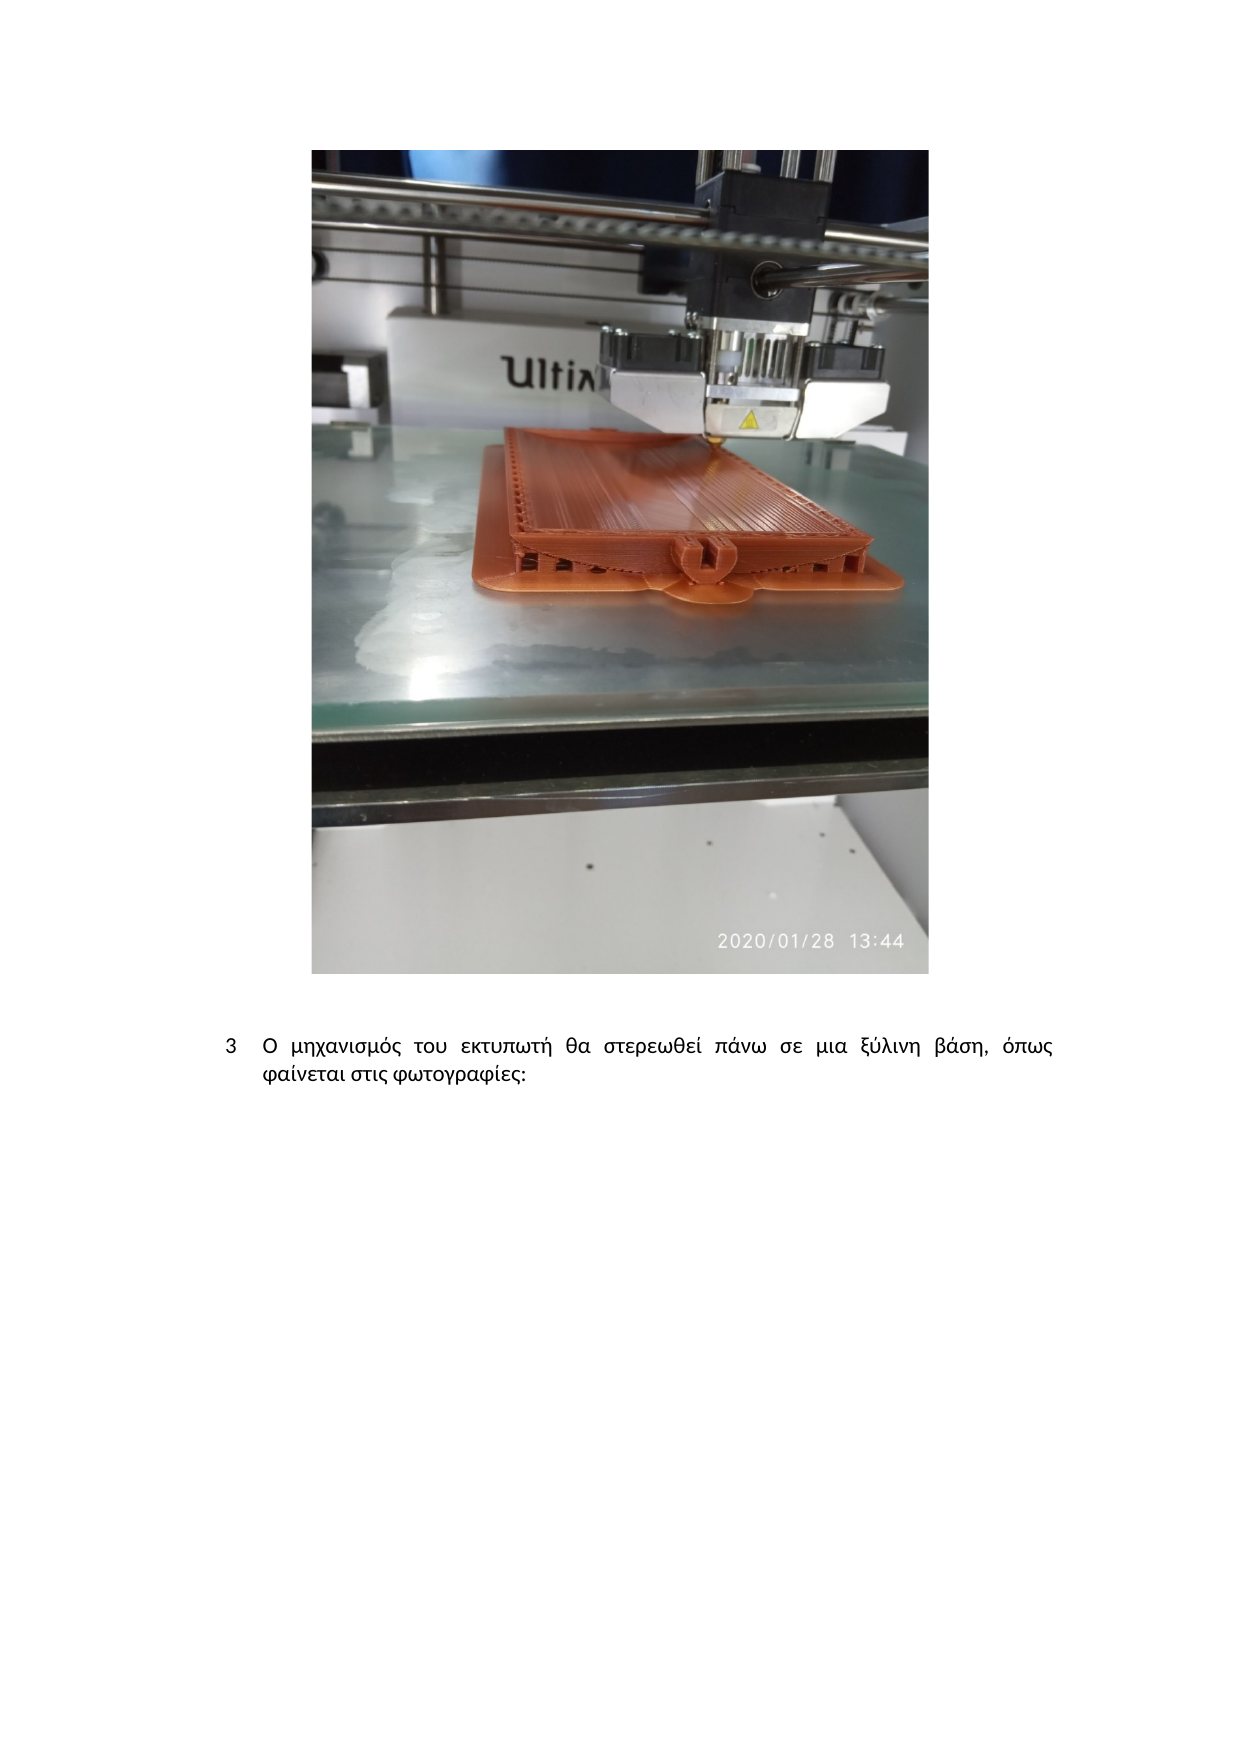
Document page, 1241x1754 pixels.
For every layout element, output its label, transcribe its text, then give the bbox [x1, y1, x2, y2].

list Ο μηχανισμός του εκτυπωτή θα στερεωθεί πάνω σε μια ξύλινη βάση, όπως φαίνεται στις φωτογραφίες: [225, 1032, 1053, 1088]
picture [311, 150, 929, 974]
